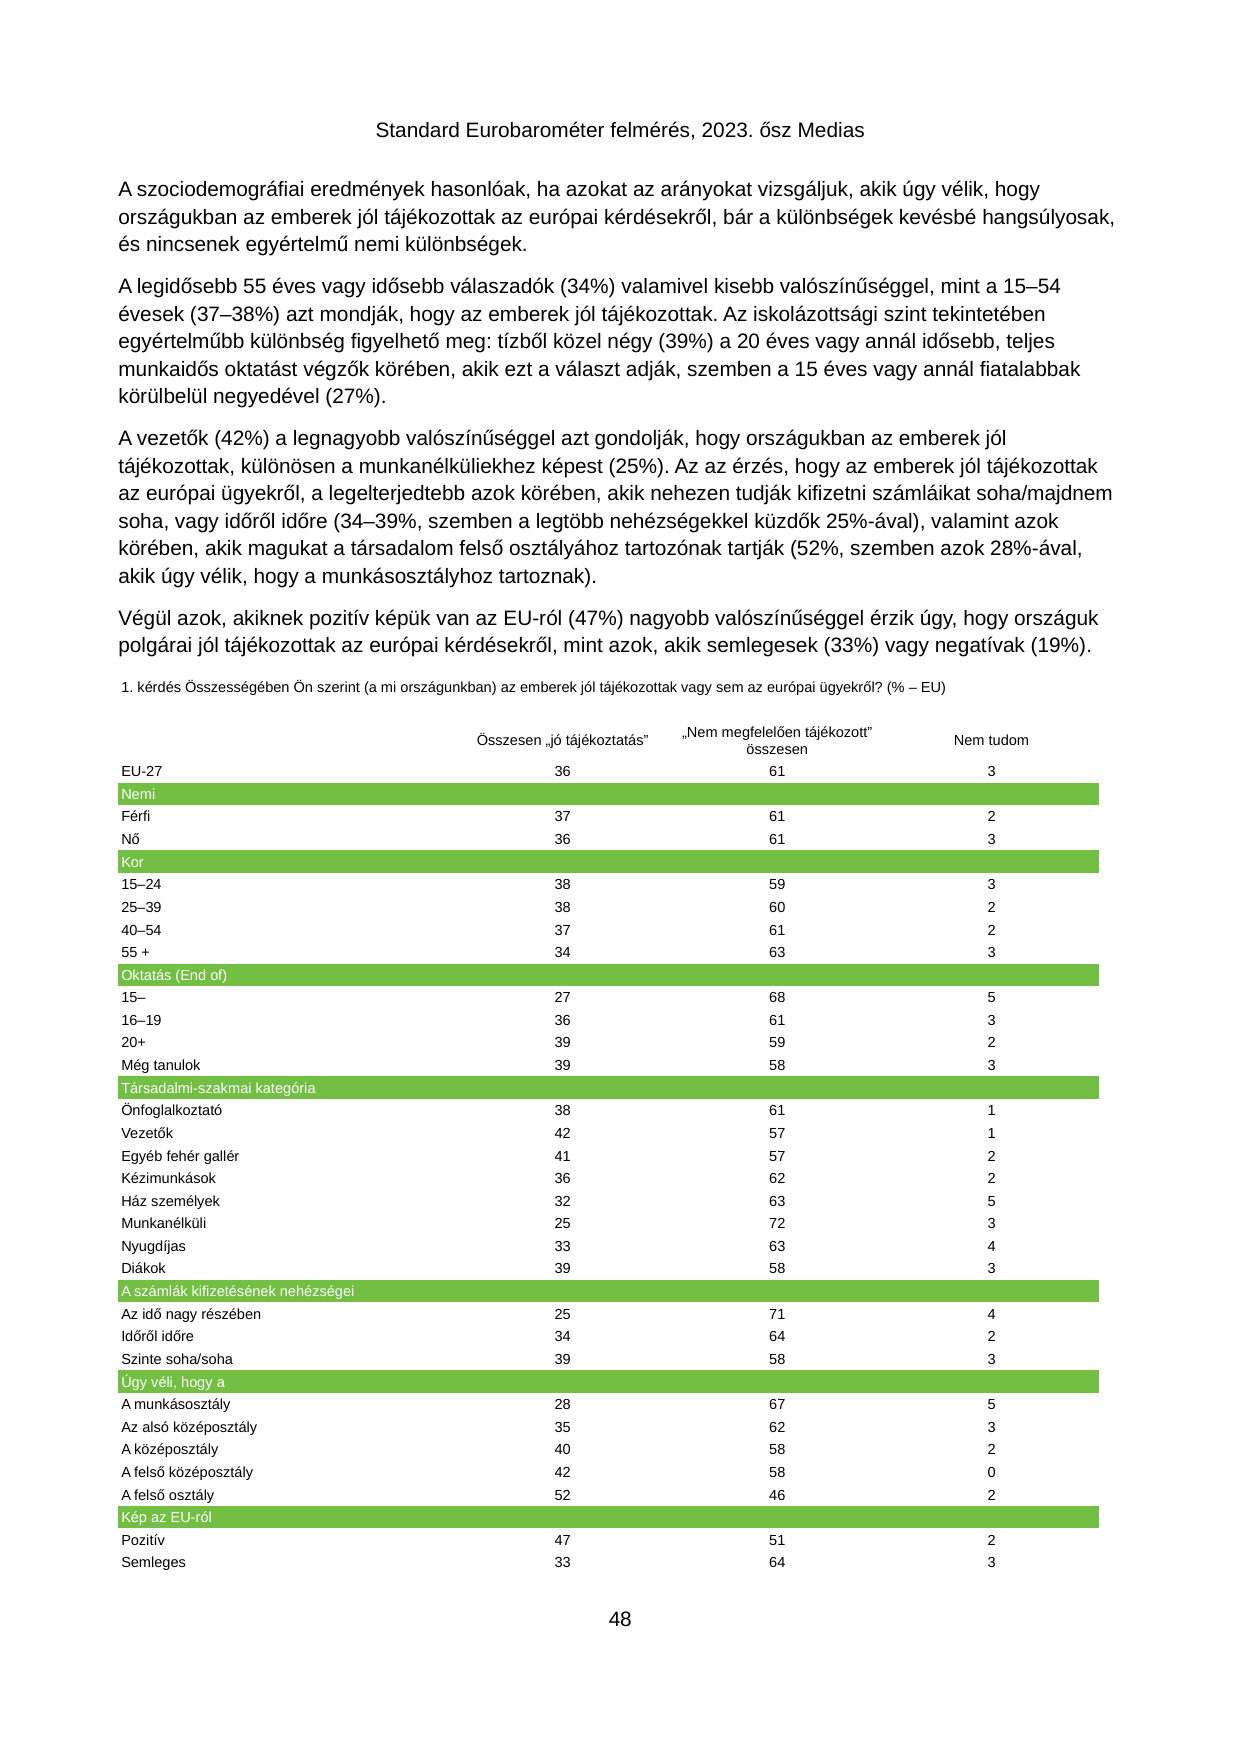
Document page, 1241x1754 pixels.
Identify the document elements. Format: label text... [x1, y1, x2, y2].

table_cell [455, 1506, 670, 1528]
table_cell [455, 964, 670, 986]
table_cell 58 [670, 1054, 884, 1076]
table_cell 2 [884, 1167, 1099, 1189]
table_cell 47 [455, 1529, 670, 1551]
table_cell Pozitív [118, 1529, 455, 1551]
table_cell 58 [670, 1438, 884, 1461]
table_cell 40 [455, 1438, 670, 1461]
table_cell Egyéb fehér gallér [118, 1144, 455, 1167]
table_cell [670, 1370, 884, 1393]
table_cell 3 [884, 1551, 1099, 1574]
table_cell 2 [884, 1031, 1099, 1054]
table_cell Kézimunkások [118, 1167, 455, 1189]
table_cell 39 [455, 1257, 670, 1280]
table_cell 25 [455, 1212, 670, 1235]
table_cell 1 [884, 1122, 1099, 1144]
table_cell Önfoglalkoztató [118, 1099, 455, 1122]
table_cell 36 [455, 1009, 670, 1031]
table_cell Az alsó középosztály [118, 1416, 455, 1438]
table_cell Még tanulok [118, 1054, 455, 1076]
table_cell A felső középosztály [118, 1461, 455, 1483]
table_cell 61 [670, 828, 884, 850]
table_cell 3 [884, 828, 1099, 850]
table_cell 64 [670, 1325, 884, 1348]
table_cell 62 [670, 1167, 884, 1189]
table_cell 38 [455, 1099, 670, 1122]
table_cell Munkanélküli [118, 1212, 455, 1235]
table_cell 36 [455, 760, 670, 783]
table_cell 20+ [118, 1031, 455, 1054]
table_cell [455, 1370, 670, 1393]
text A vezetők (42%) a legnagyobb valószínűséggel azt gondolják, hogy országukban az emberek jól tájékozottak, különösen a munkanélküliekhez képest (25%). Az az érzés, hogy az emberek jól tájékozottak az európai ügyekről, a legelterjedtebb azok körében, akik nehezen tudják kifizetni számláikat soha/majdnem soha, vagy időről időre (34–39%, szemben a legtöbb nehézségekkel küzdők 25%-ával), valamint azok körében, akik magukat a társadalom felső osztályához tartozónak tartják (52%, szemben azok 28%-ával, akik úgy vélik, hogy a munkásosztályhoz tartoznak). [118, 426, 1122, 588]
table_cell 3 [884, 1257, 1099, 1280]
table_cell A munkásosztály [118, 1393, 455, 1416]
table_cell 42 [455, 1461, 670, 1483]
table_cell 5 [884, 1190, 1099, 1212]
table_cell [884, 964, 1099, 986]
table_cell 5 [884, 1393, 1099, 1416]
table_cell Kép az EU-ról [118, 1506, 455, 1528]
table_cell [455, 1076, 670, 1099]
table_cell 15–24 [118, 873, 455, 896]
text A szociodemográfiai eredmények hasonlóak, ha azokat az arányokat vizsgáljuk, akik úgy vélik, hogy országukban az emberek jól tájékozottak az európai kérdésekről, bár a különbségek kevésbé hangsúlyosak, és nincsenek egyértelmű nemi különbségek. [118, 177, 1122, 256]
table_cell 2 [884, 805, 1099, 828]
table_cell [670, 1506, 884, 1528]
table_cell 63 [670, 941, 884, 963]
text Végül azok, akiknek pozitív képük van az EU-ról (47%) nagyobb valószínűséggel érzik úgy, hogy országuk polgárai jól tájékozottak az európai kérdésekről, mint azok, akik semlegesek (33%) vagy negatívak (19%). [118, 606, 1122, 657]
table_cell 59 [670, 873, 884, 896]
table_cell Nő [118, 828, 455, 850]
table_cell 35 [455, 1416, 670, 1438]
table_cell 3 [884, 1416, 1099, 1438]
table_cell 38 [455, 896, 670, 918]
table_cell 61 [670, 1009, 884, 1031]
table_cell 39 [455, 1054, 670, 1076]
table_cell Férfi [118, 805, 455, 828]
table_cell 16–19 [118, 1009, 455, 1031]
table_cell 25 [455, 1303, 670, 1325]
table_cell EU-27 [118, 760, 455, 783]
table_cell [670, 1076, 884, 1099]
table_cell 37 [455, 805, 670, 828]
table_cell Nyugdíjas [118, 1235, 455, 1257]
table_cell [884, 1280, 1099, 1302]
table_cell [455, 783, 670, 805]
table_cell 3 [884, 873, 1099, 896]
table_cell [884, 1076, 1099, 1099]
table_cell Ház személyek [118, 1190, 455, 1212]
table_cell 61 [670, 760, 884, 783]
table_cell 0 [884, 1461, 1099, 1483]
table_cell 36 [455, 1167, 670, 1189]
table_cell 57 [670, 1144, 884, 1167]
table_cell 42 [455, 1122, 670, 1144]
table_cell 2 [884, 1144, 1099, 1167]
table_cell 2 [884, 1325, 1099, 1348]
table_cell [455, 698, 670, 721]
table_cell [884, 783, 1099, 805]
table_cell 39 [455, 1031, 670, 1054]
table_cell 71 [670, 1303, 884, 1325]
table_cell 68 [670, 986, 884, 1009]
table_cell Társadalmi-szakmai kategória [118, 1076, 455, 1099]
table_cell Összesen „jó tájékoztatás” [455, 721, 670, 760]
table_cell 3 [884, 941, 1099, 963]
table_cell 58 [670, 1461, 884, 1483]
table_cell 36 [455, 828, 670, 850]
table_cell 15– [118, 986, 455, 1009]
text A legidősebb 55 éves vagy idősebb válaszadók (34%) valamivel kisebb valószínűséggel, mint a 15–54 évesek (37–38%) azt mondják, hogy az emberek jól tájékozottak. Az iskolázottsági szint tekintetében egyértelműbb különbség figyelhető meg: tízből közel négy (39%) a 20 éves vagy annál idősebb, teljes munkaidős oktatást végzők körében, akik ezt a választ adják, szemben a 15 éves vagy annál fiatalabbak körülbelül negyedével (27%). [118, 274, 1122, 408]
table_cell 41 [455, 1144, 670, 1167]
table_cell 2 [884, 1483, 1099, 1506]
table_cell Semleges [118, 1551, 455, 1574]
table_cell [670, 783, 884, 805]
table_cell 3 [884, 1054, 1099, 1076]
table_cell [670, 1280, 884, 1302]
table_cell 55 + [118, 941, 455, 963]
table_cell [670, 698, 884, 721]
table_cell 58 [670, 1257, 884, 1280]
table_cell 61 [670, 805, 884, 828]
table_cell [118, 698, 455, 721]
table_cell Nemi [118, 783, 455, 805]
table_cell 2 [884, 1529, 1099, 1551]
table_cell 3 [884, 1348, 1099, 1370]
table_cell [884, 698, 1099, 721]
table_cell 40–54 [118, 918, 455, 941]
table_cell 28 [455, 1393, 670, 1416]
table_header 1. kérdés Összességében Ön szerint (a mi országunkban) az emberek jól tájékozottak vagy sem az európai ügyekről? (% – EU) [118, 675, 1099, 698]
table_cell A számlák kifizetésének nehézségei [118, 1280, 455, 1302]
table_cell 2 [884, 918, 1099, 941]
table_cell Diákok [118, 1257, 455, 1280]
table_cell 37 [455, 918, 670, 941]
table_cell 58 [670, 1348, 884, 1370]
table_cell 52 [455, 1483, 670, 1506]
table_cell A felső osztály [118, 1483, 455, 1506]
table_cell 4 [884, 1235, 1099, 1257]
table_cell 4 [884, 1303, 1099, 1325]
table_cell 64 [670, 1551, 884, 1574]
table_cell 46 [670, 1483, 884, 1506]
table_cell „Nem megfelelően tájékozott” összesen [670, 721, 884, 760]
table_cell Az idő nagy részében [118, 1303, 455, 1325]
table_cell Időről időre [118, 1325, 455, 1348]
table_cell 39 [455, 1348, 670, 1370]
table_cell 38 [455, 873, 670, 896]
table_cell [884, 850, 1099, 873]
table_cell 59 [670, 1031, 884, 1054]
table_cell 2 [884, 1438, 1099, 1461]
table_cell 62 [670, 1416, 884, 1438]
table_cell [884, 1506, 1099, 1528]
table_cell 32 [455, 1190, 670, 1212]
table_cell A középosztály [118, 1438, 455, 1461]
table_cell 27 [455, 986, 670, 1009]
table_cell Vezetők [118, 1122, 455, 1144]
table_cell 61 [670, 1099, 884, 1122]
table_cell Oktatás (End of) [118, 964, 455, 986]
table_cell 60 [670, 896, 884, 918]
table_cell 63 [670, 1235, 884, 1257]
table_cell 25–39 [118, 896, 455, 918]
table_cell 51 [670, 1529, 884, 1551]
table_cell [670, 850, 884, 873]
table_cell [455, 1280, 670, 1302]
table_cell 61 [670, 918, 884, 941]
table_cell 57 [670, 1122, 884, 1144]
table_cell [118, 721, 455, 760]
table_cell 1 [884, 1099, 1099, 1122]
table_cell 33 [455, 1551, 670, 1574]
table_cell 5 [884, 986, 1099, 1009]
table_cell 3 [884, 1009, 1099, 1031]
table_cell [455, 850, 670, 873]
table_cell 2 [884, 896, 1099, 918]
table_cell Úgy véli, hogy a [118, 1370, 455, 1393]
table_cell 3 [884, 1212, 1099, 1235]
table_cell 63 [670, 1190, 884, 1212]
table_cell 34 [455, 941, 670, 963]
table_cell [884, 1370, 1099, 1393]
table_cell Kor [118, 850, 455, 873]
table_cell Nem tudom [884, 721, 1099, 760]
table_cell 67 [670, 1393, 884, 1416]
table_cell [670, 964, 884, 986]
table_cell Szinte soha/soha [118, 1348, 455, 1370]
table_cell 3 [884, 760, 1099, 783]
table_cell 33 [455, 1235, 670, 1257]
table_cell 34 [455, 1325, 670, 1348]
table_cell 72 [670, 1212, 884, 1235]
